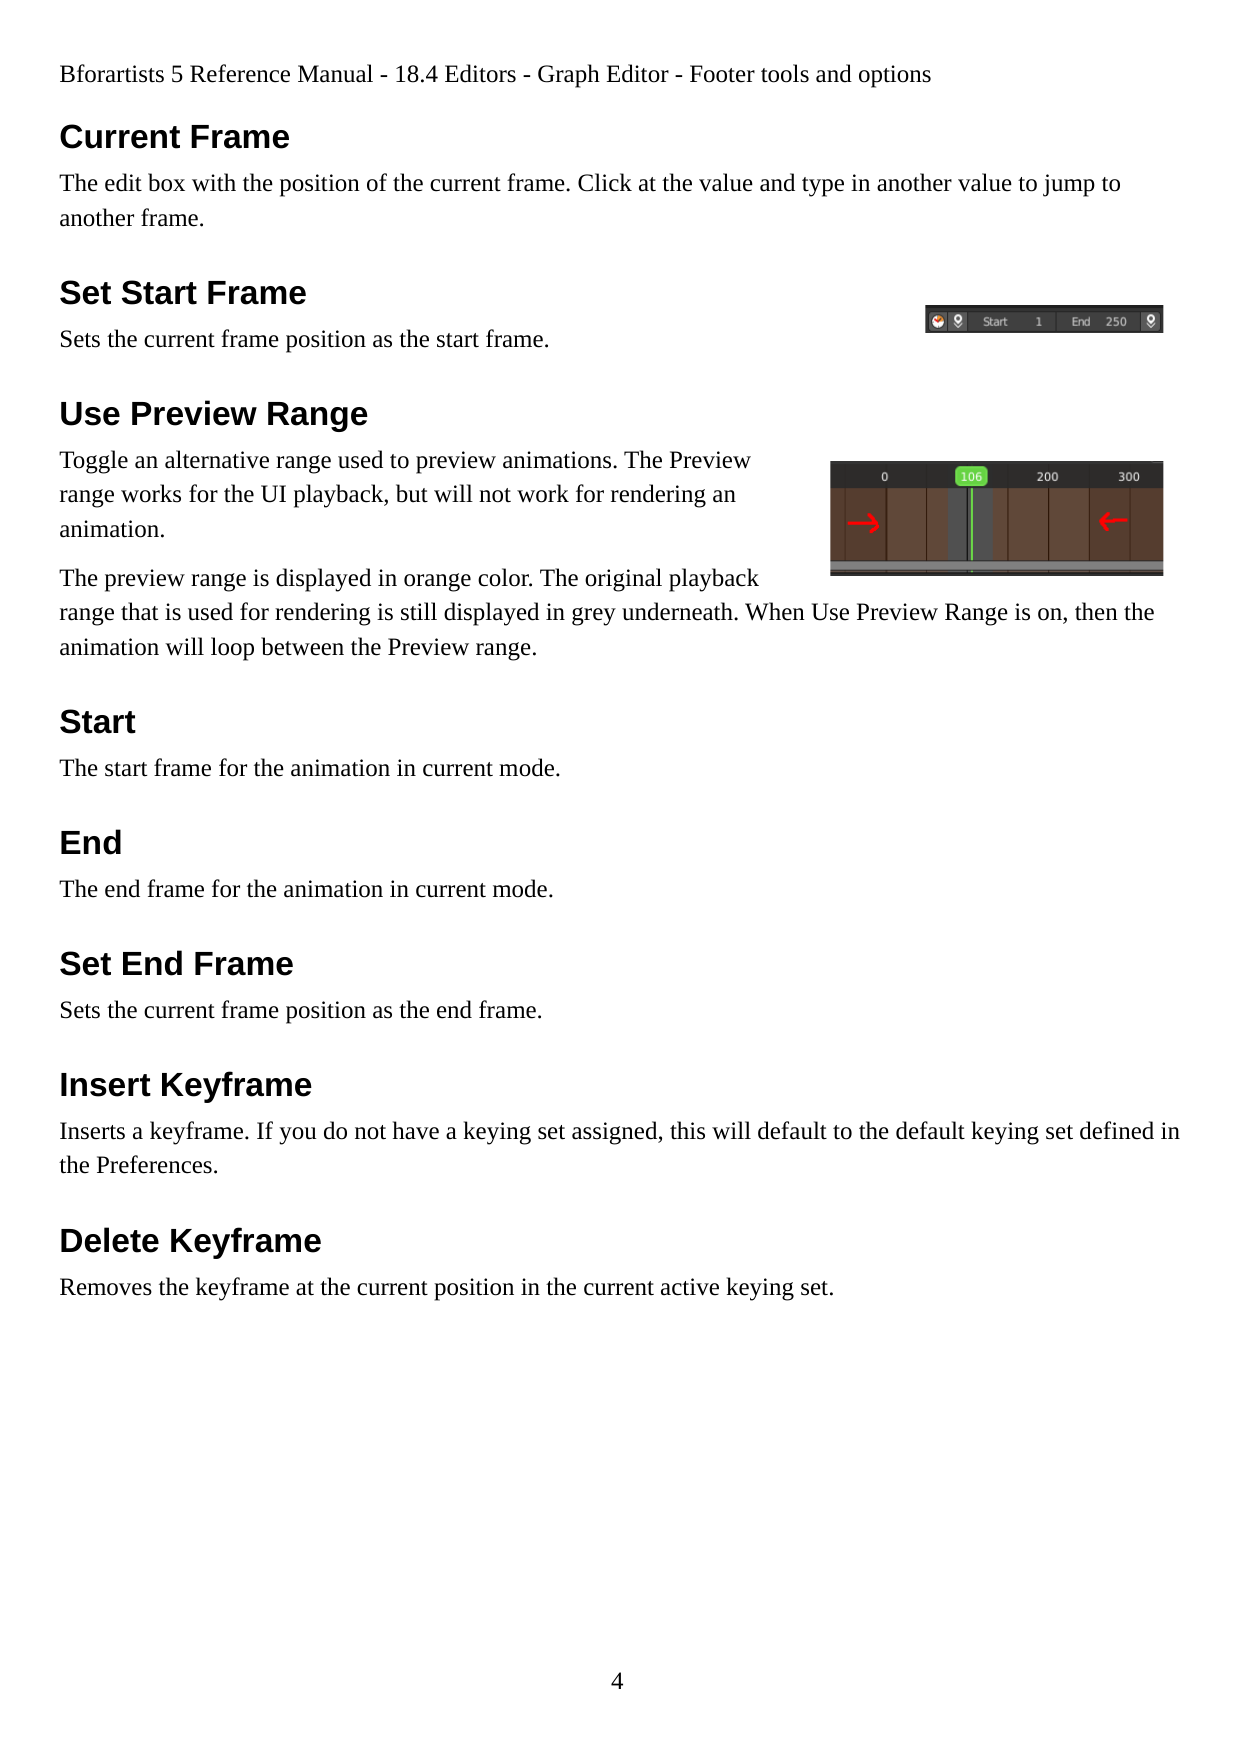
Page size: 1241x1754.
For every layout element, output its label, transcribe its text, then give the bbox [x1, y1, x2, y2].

text Toggle an alternative range used to preview animations. The Preview range works for the UI playback, but will not work for rendering an animation. [59, 445, 1181, 543]
subtitle Delete Keyframe [59, 1221, 1181, 1259]
subtitle Start [59, 702, 1181, 741]
picture [830, 461, 1164, 576]
subtitle Set Start Frame [59, 273, 1181, 311]
picture [925, 305, 1164, 333]
text The preview range is displayed in orange color. The original playback range that is used for rendering is still displayed in grey underneath. When Use Preview Range is on, then the animation will loop between the Preview range. [59, 563, 1181, 661]
text Inserts a keyframe. If you do not have a keying set assigned, this will default to the default keying set defined in the Preferences. [59, 1116, 1181, 1179]
text Sets the current frame position as the end frame. [59, 995, 1181, 1024]
subtitle Set End Frame [59, 944, 1181, 983]
text Sets the current frame position as the start frame. [59, 324, 1181, 353]
subtitle End [59, 823, 1181, 862]
subtitle Use Preview Range [59, 394, 1181, 432]
text Removes the keyframe at the current position in the current active keying set. [59, 1272, 1181, 1300]
text The start frame for the animation in current mode. [59, 753, 1181, 782]
subtitle Insert Keyframe [59, 1065, 1181, 1104]
subtitle Current Frame [59, 117, 1181, 156]
text The end frame for the animation in current mode. [59, 874, 1181, 903]
text The edit box with the position of the current frame. Click at the value and type in another value to jump to another frame. [59, 168, 1181, 232]
